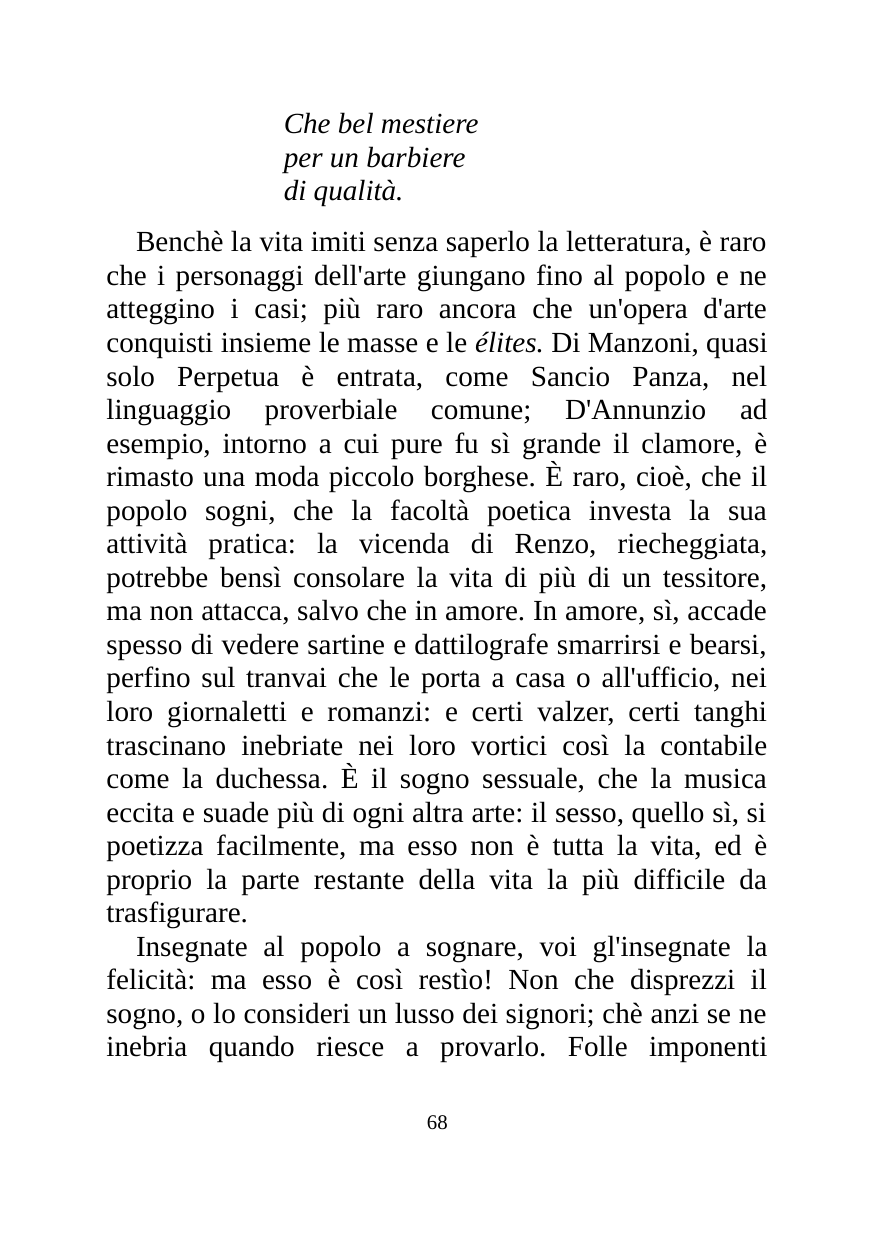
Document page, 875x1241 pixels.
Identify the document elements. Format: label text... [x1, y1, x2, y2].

text Insegnate al popolo a sognare, voi gl'insegnate la felicità: ma esso è così restìo! Non che disprezzi il sogno, o lo consideri un lusso dei signori; chè anzi se ne inebria quando riesce a provarlo. Folle imponenti [106, 929, 768, 1063]
text Benchè la vita imiti senza saperlo la letteratura, è raro che i personaggi dell'arte giungano fino al popolo e ne atteggino i casi; più raro ancora che un'opera d'arte conquisti insieme le masse e le élites. Di Manzoni, quasi solo Perpetua è entrata, come Sancio Panza, nel linguaggio proverbiale comune; D'Annunzio ad esempio, intorno a cui pure fu sì grande il clamore, è rimasto una moda piccolo borghese. È raro, cioè, che il popolo sogni, che la facoltà poetica investa la sua attività pratica: la vicenda di Renzo, riecheggiata, potrebbe bensì consolare la vita di più di un tessitore, ma non attacca, salvo che in amore. In amore, sì, accade spesso di vedere sartine e dattilografe smarrirsi e bearsi, perfino sul tranvai che le porta a casa o all'ufficio, nei loro giornaletti e romanzi: e certi valzer, certi tanghi trascinano inebriate nei loro vortici così la contabile come la duchessa. È il sogno sessuale, che la musica eccita e suade più di ogni altra arte: il sesso, quello sì, si poetizza facilmente, ma esso non è tutta la vita, ed è proprio la parte restante della vita la più difficile da trasfigurare. [106, 224, 768, 929]
text Che bel mestiere per un barbiere di qualità. [283, 106, 768, 207]
